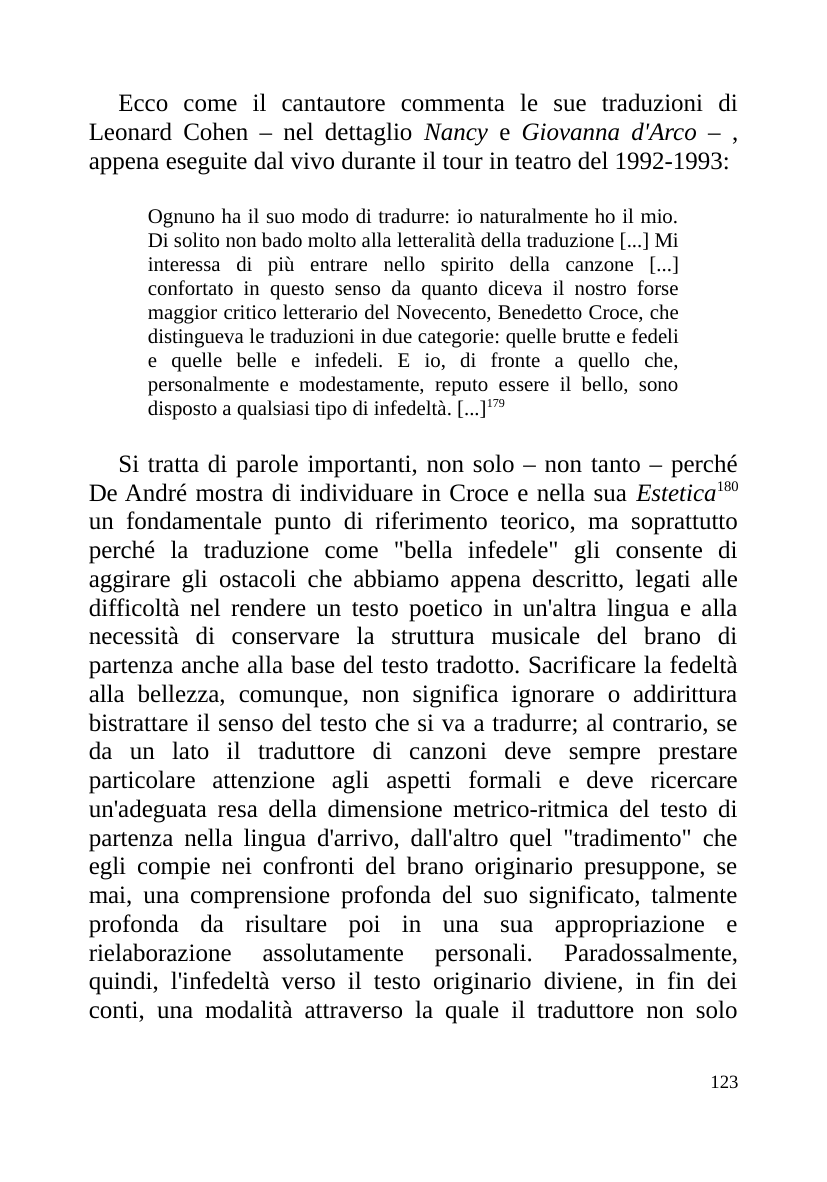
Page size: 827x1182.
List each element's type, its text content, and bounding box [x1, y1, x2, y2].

text Ecco come il cantautore commenta le sue traduzioni di Leonard Cohen – nel dettaglio Nancy e Giovanna d'Arco – , appena eseguite dal vivo durante il tour in teatro del 1992-1993: [88, 88, 738, 175]
text Si tratta di parole importanti, non solo – non tanto – perché De André mostra di individuare in Croce e nella sua Estetica un fondamentale punto di riferimento teorico, ma soprattutto perché la traduzione come "bella infedele" gli consente di aggirare gli ostacoli che abbiamo appena descritto, legati alle difficoltà nel rendere un testo poetico in un'altra lingua e alla necessità di conservare la struttura musicale del brano di partenza anche alla base del testo tradotto. Sacrificare la fedeltà alla bellezza, comunque, non significa ignorare o addirittura bistrattare il senso del testo che si va a tradurre; al contrario, se da un lato il traduttore di canzoni deve sempre prestare particolare attenzione agli aspetti formali e deve ricercare un'adeguata resa della dimensione metrico-ritmica del testo di partenza nella lingua d'arrivo, dall'altro quel "tradimento" che egli compie nei confronti del brano originario presuppone, se mai, una comprensione profonda del suo significato, talmente profonda da risultare poi in una sua appropriazione e rielaborazione assolutamente personali. Paradossalmente, quindi, l'infedeltà verso il testo originario diviene, in fin dei conti, una modalità attraverso la quale il traduttore non solo [88, 449, 738, 1024]
text Ognuno ha il suo modo di tradurre: io naturalmente ho il mio. Di solito non bado molto alla letteralità della traduzione [...] Mi interessa di più entrare nello spirito della canzone [...] confortato in questo senso da quanto diceva il nostro forse maggior critico letterario del Novecento, Benedetto Croce, che distingueva le traduzioni in due categorie: quelle brutte e fedeli e quelle belle e infedeli. E io, di fronte a quello che, personalmente e modestamente, reputo essere il bello, sono disposto a qualsiasi tipo di infedeltà. [...] [148, 203, 679, 420]
